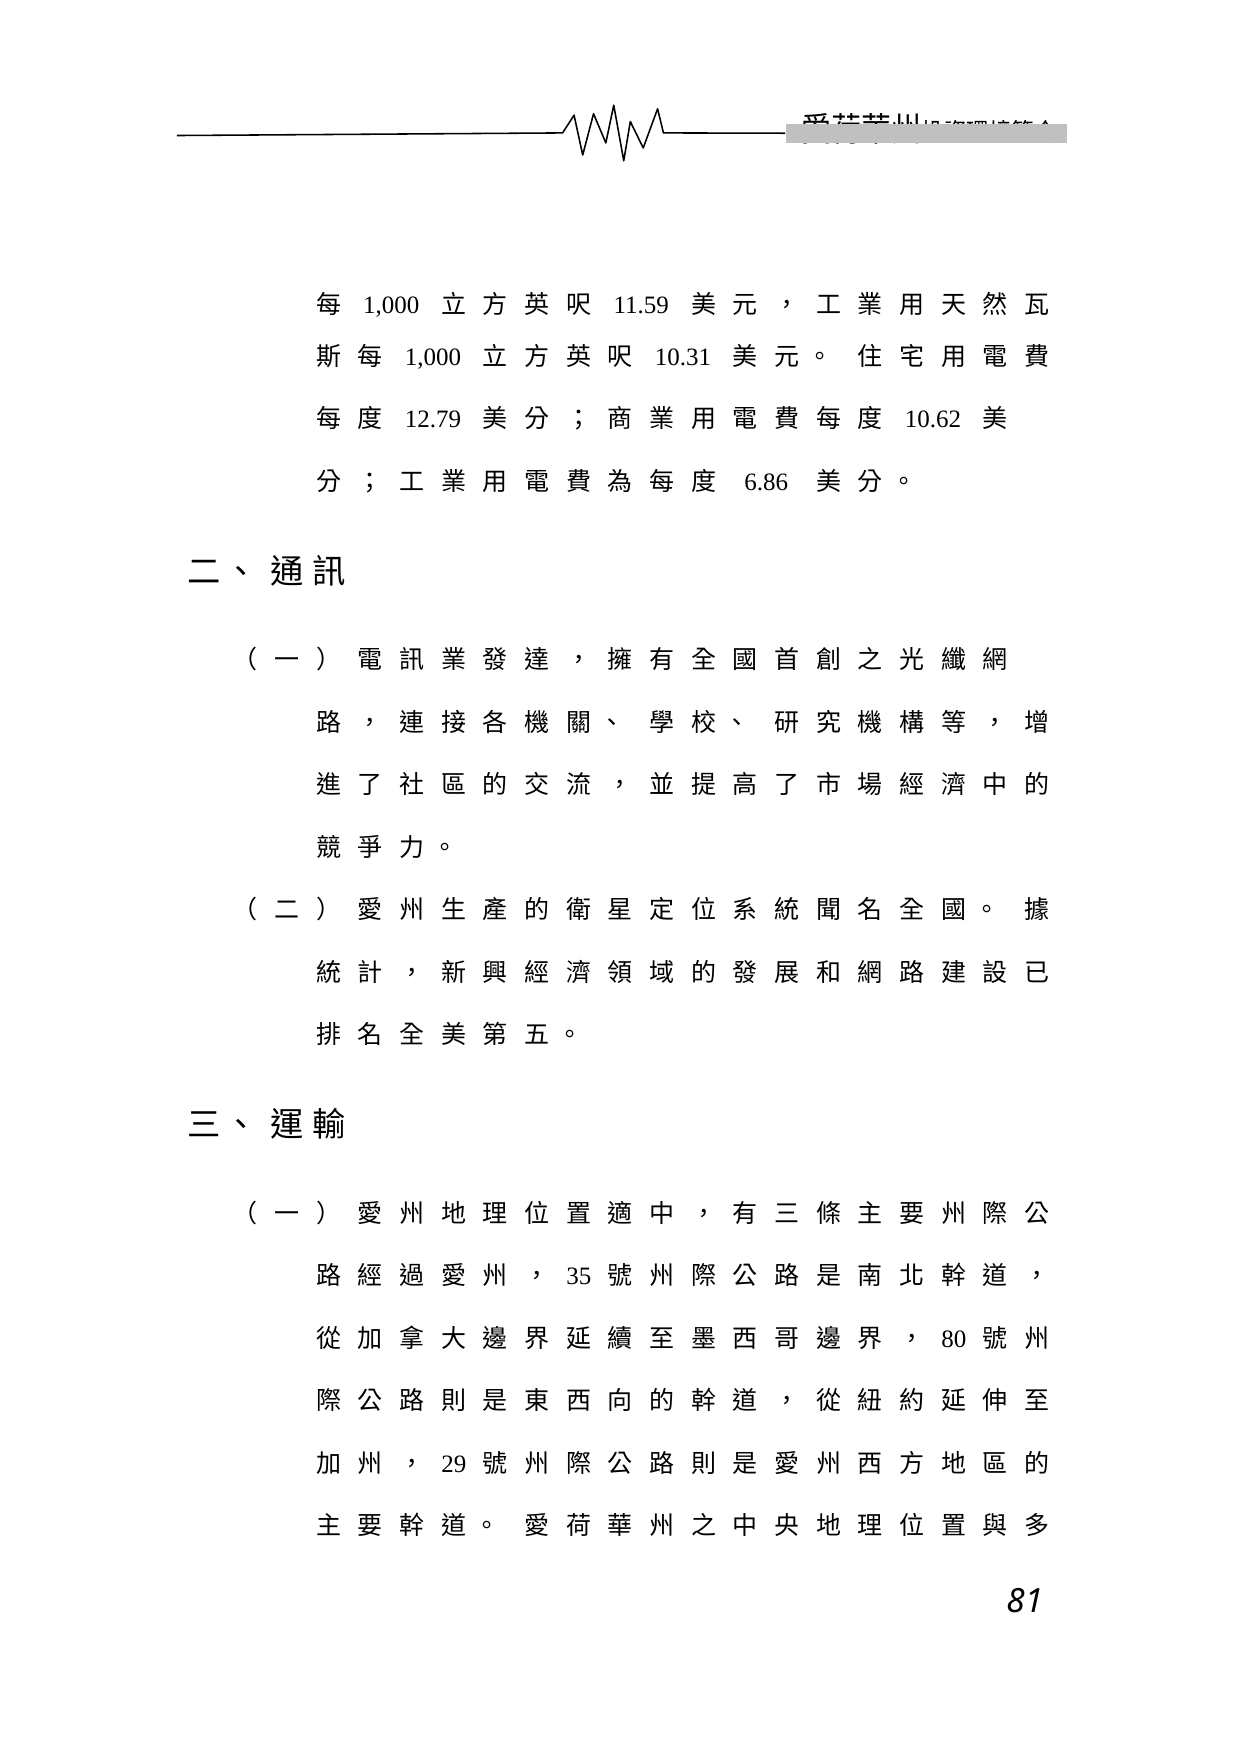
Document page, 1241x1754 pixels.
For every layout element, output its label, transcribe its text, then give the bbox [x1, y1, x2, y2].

text 二、通訊 [183, 527, 1058, 589]
text （一）愛州地理位置適中，有三條主要州際公路經過愛州，35號州際公路是南北幹道，從加拿大邊界延續至墨西哥邊界，80號州際公路則是東西向的幹道，從紐約延伸至加州，29號州際公路則是愛州西方地區的主要幹道。愛荷華州之中央地理位置與多 [207, 1170, 1058, 1545]
text （二）愛州生產的衛星定位系統聞名全國。據統計，新興經濟領域的發展和網路建設已排名全美第五。 [207, 866, 1058, 1054]
text 每1,000立方英呎11.59美元，工業用天然瓦斯每1,000立方英呎10.31美元。住宅用電費每度12.79美分；商業用電費每度10.62美分；工業用電費為每度6.86美分。 [207, 250, 1058, 500]
text 三、運輸 [183, 1081, 1058, 1143]
text （一）電訊業發達，擁有全國首創之光纖網路，連接各機關、學校、研究機構等，增進了社區的交流，並提高了市場經濟中的競爭力。 [207, 616, 1058, 866]
